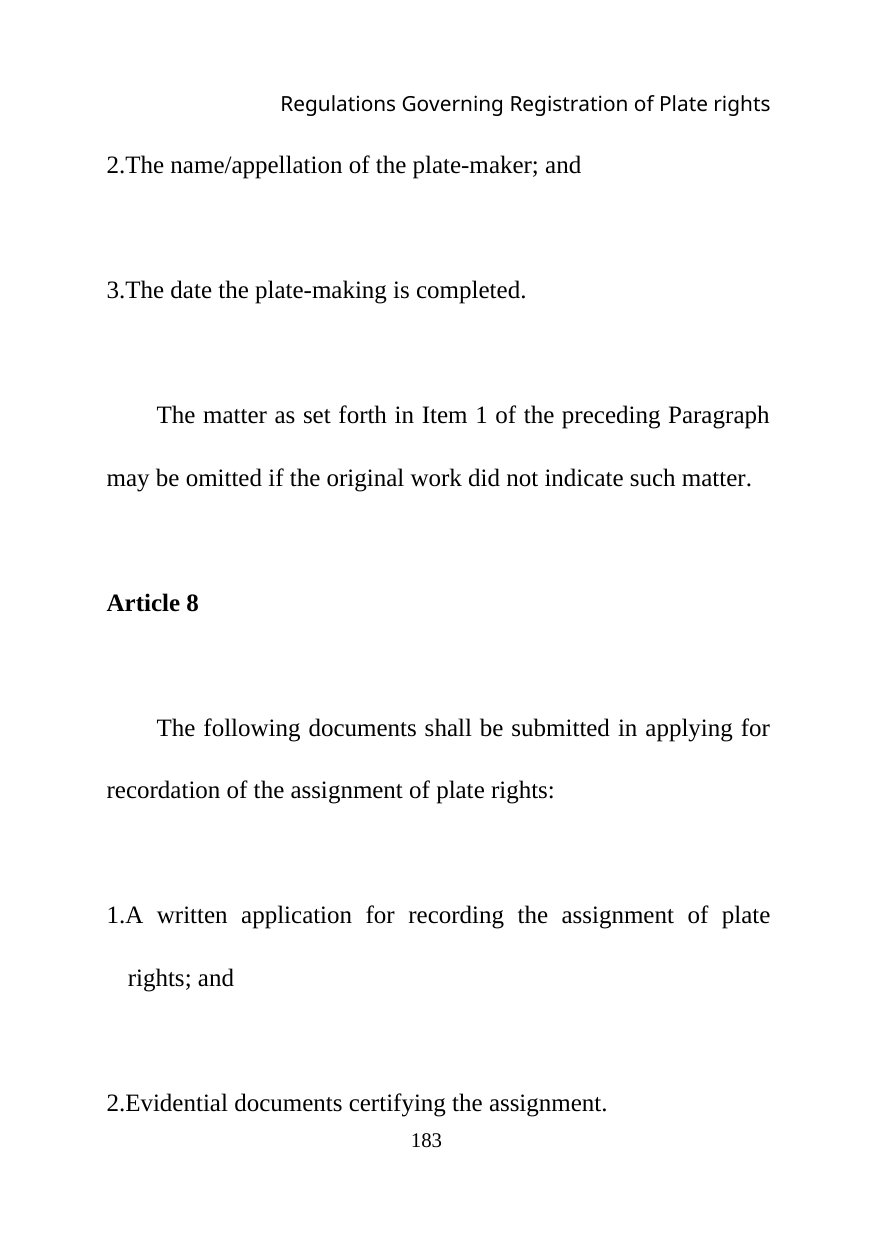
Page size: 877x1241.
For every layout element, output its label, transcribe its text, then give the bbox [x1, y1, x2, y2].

text The following documents shall be submitted in applying for recordation of the assignment of plate rights: [106, 685, 771, 810]
text 1.A written application for recording the assignment of plate rights; and [106, 873, 771, 998]
text The matter as set forth in Item 1 of the preceding Paragraph may be omitted if the original work did not indicate such matter. [106, 373, 771, 498]
text 2.The name/appellation of the plate-maker; and [106, 123, 771, 185]
text Article 8 [106, 560, 771, 623]
text 3.The date the plate-making is completed. [106, 248, 771, 310]
text 2.Evidential documents certifying the assignment. [106, 1060, 771, 1123]
